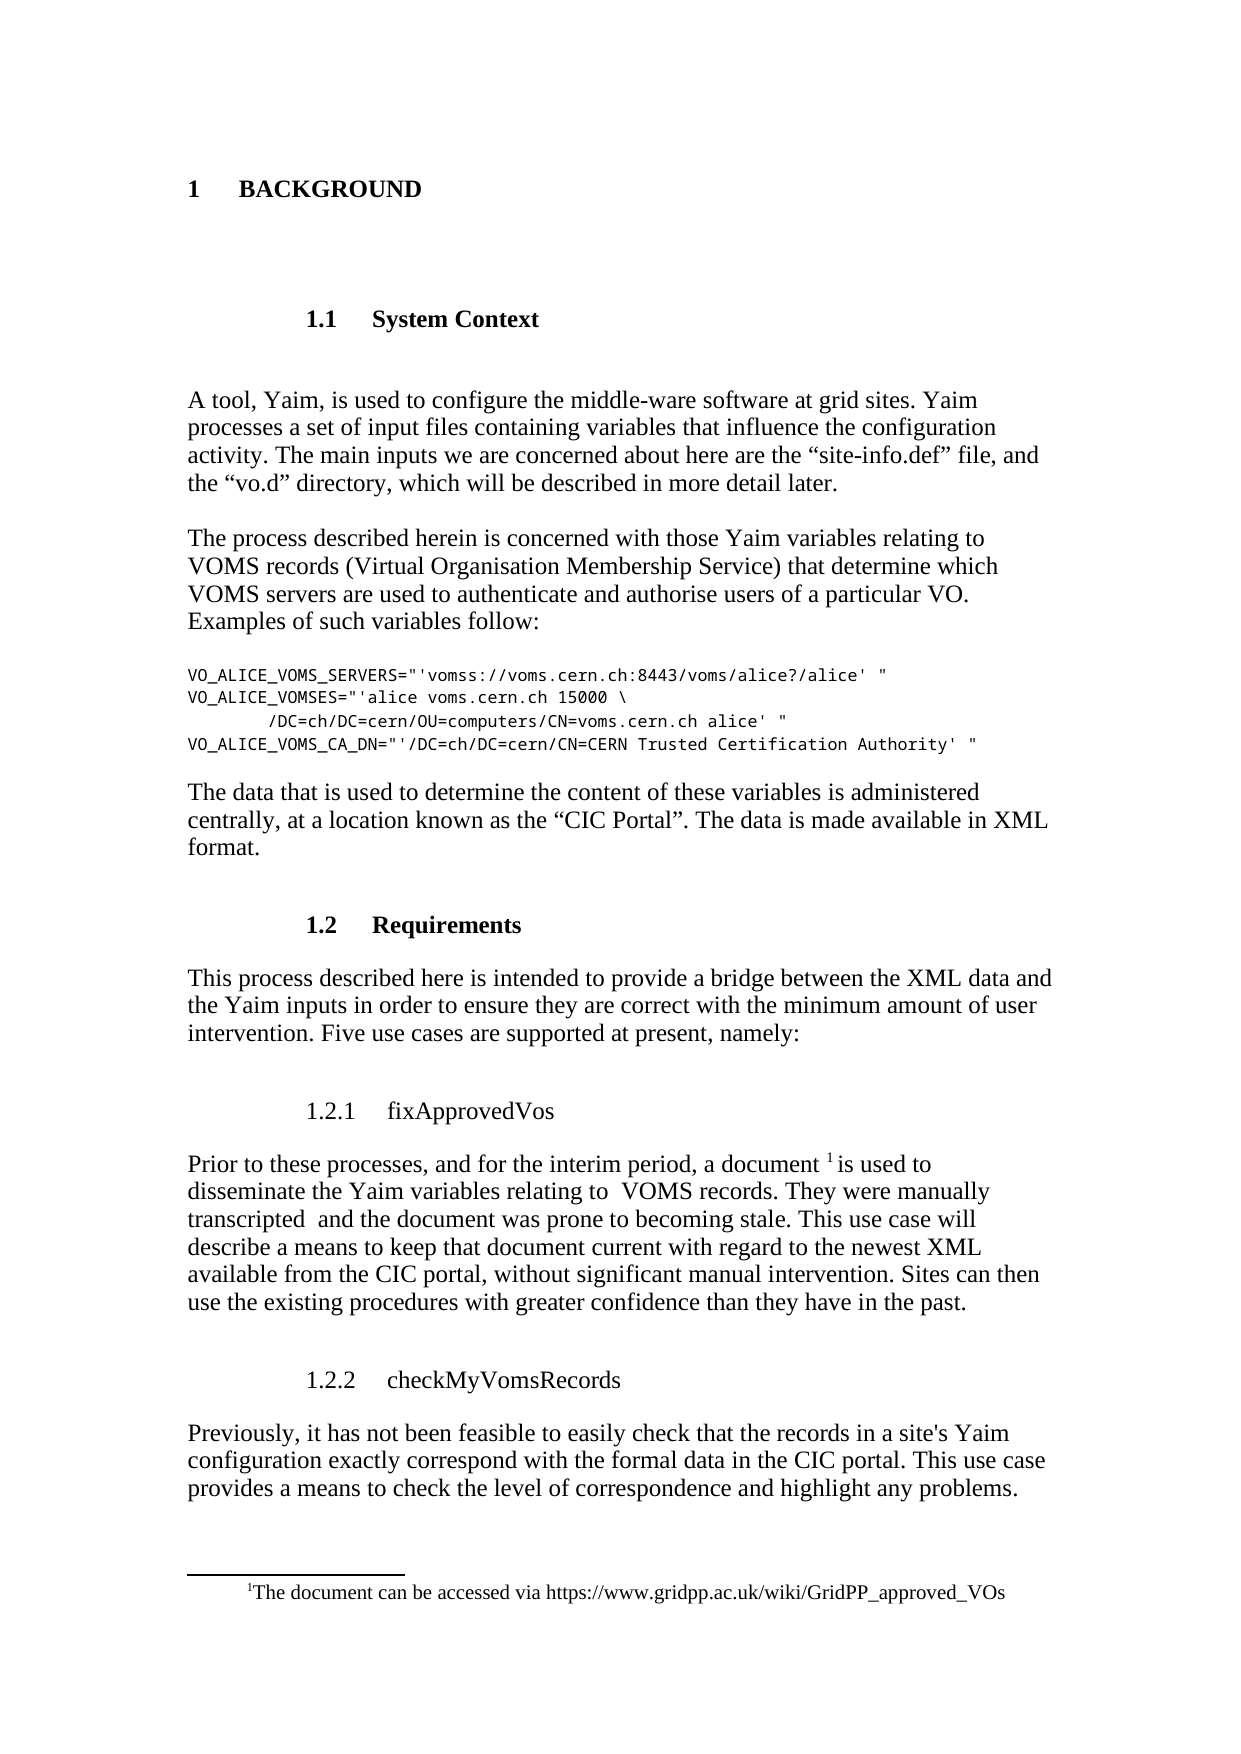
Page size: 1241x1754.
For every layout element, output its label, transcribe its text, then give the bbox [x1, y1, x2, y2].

text The data that is used to determine the content of these variables is administered centrally, at a location known as the “CIC Portal”. The data is made available in XML format. [187, 778, 1053, 861]
text VO_ALICE_VOMS_SERVERS="'vomss://voms.cern.ch:8443/voms/alice?/alice' " [187, 663, 1053, 686]
text Prior to these processes, and for the interim period, a document is used to disseminate the Yaim variables relating to VOMS records. They were manually transcripted and the document was prone to becoming stale. This use case will describe a means to keep that document current with regard to the newest XML available from the CIC portal, without significant manual intervention. Sites can then use the existing procedures with greater confidence than they have in the past. [187, 1150, 1053, 1316]
text This process described here is intended to provide a bridge between the XML data and the Yaim inputs in order to ensure they are correct with the minimum amount of user intervention. Five use cases are supported at present, namely: [187, 964, 1053, 1047]
text The process described herein is concerned with those Yaim variables relating to VOMS records (Virtual Organisation Membership Service) that determine which VOMS servers are used to authenticate and authorise users of a particular VO. Examples of such variables follow: [187, 524, 1053, 635]
text VO_ALICE_VOMSES="'alice voms.cern.ch 15000 \ [187, 686, 1053, 709]
text The document can be accessed via https://www.gridpp.ac.uk/wiki/GridPP_approved_VOs [187, 1581, 1053, 1604]
subtitle System Context [306, 305, 934, 333]
subtitle Requirements [306, 911, 934, 939]
text /DC=ch/DC=cern/OU=computers/CN=voms.cern.ch alice' " [187, 709, 1053, 732]
text Previously, it has not been feasible to easily check that the records in a site's Yaim configuration exactly correspond with the formal data in the CIC portal. This use case provides a means to check the level of correspondence and highlight any problems. [187, 1419, 1053, 1502]
text A tool, Yaim, is used to configure the middle-ware software at grid sites. Yaim processes a set of input files containing variables that influence the configuration activity. The main inputs we are concerned about here are the “site-info.def” file, and the “vo.d” directory, which will be described in more detail later. [187, 386, 1053, 497]
text VO_ALICE_VOMS_CA_DN="'/DC=ch/DC=cern/CN=CERN Trusted Certification Authority' " [187, 732, 1053, 755]
subtitle checkMyVomsRecords [306, 1366, 934, 1394]
subtitle BACKGROUND [187, 175, 1053, 203]
subtitle fixApprovedVos [306, 1097, 934, 1125]
